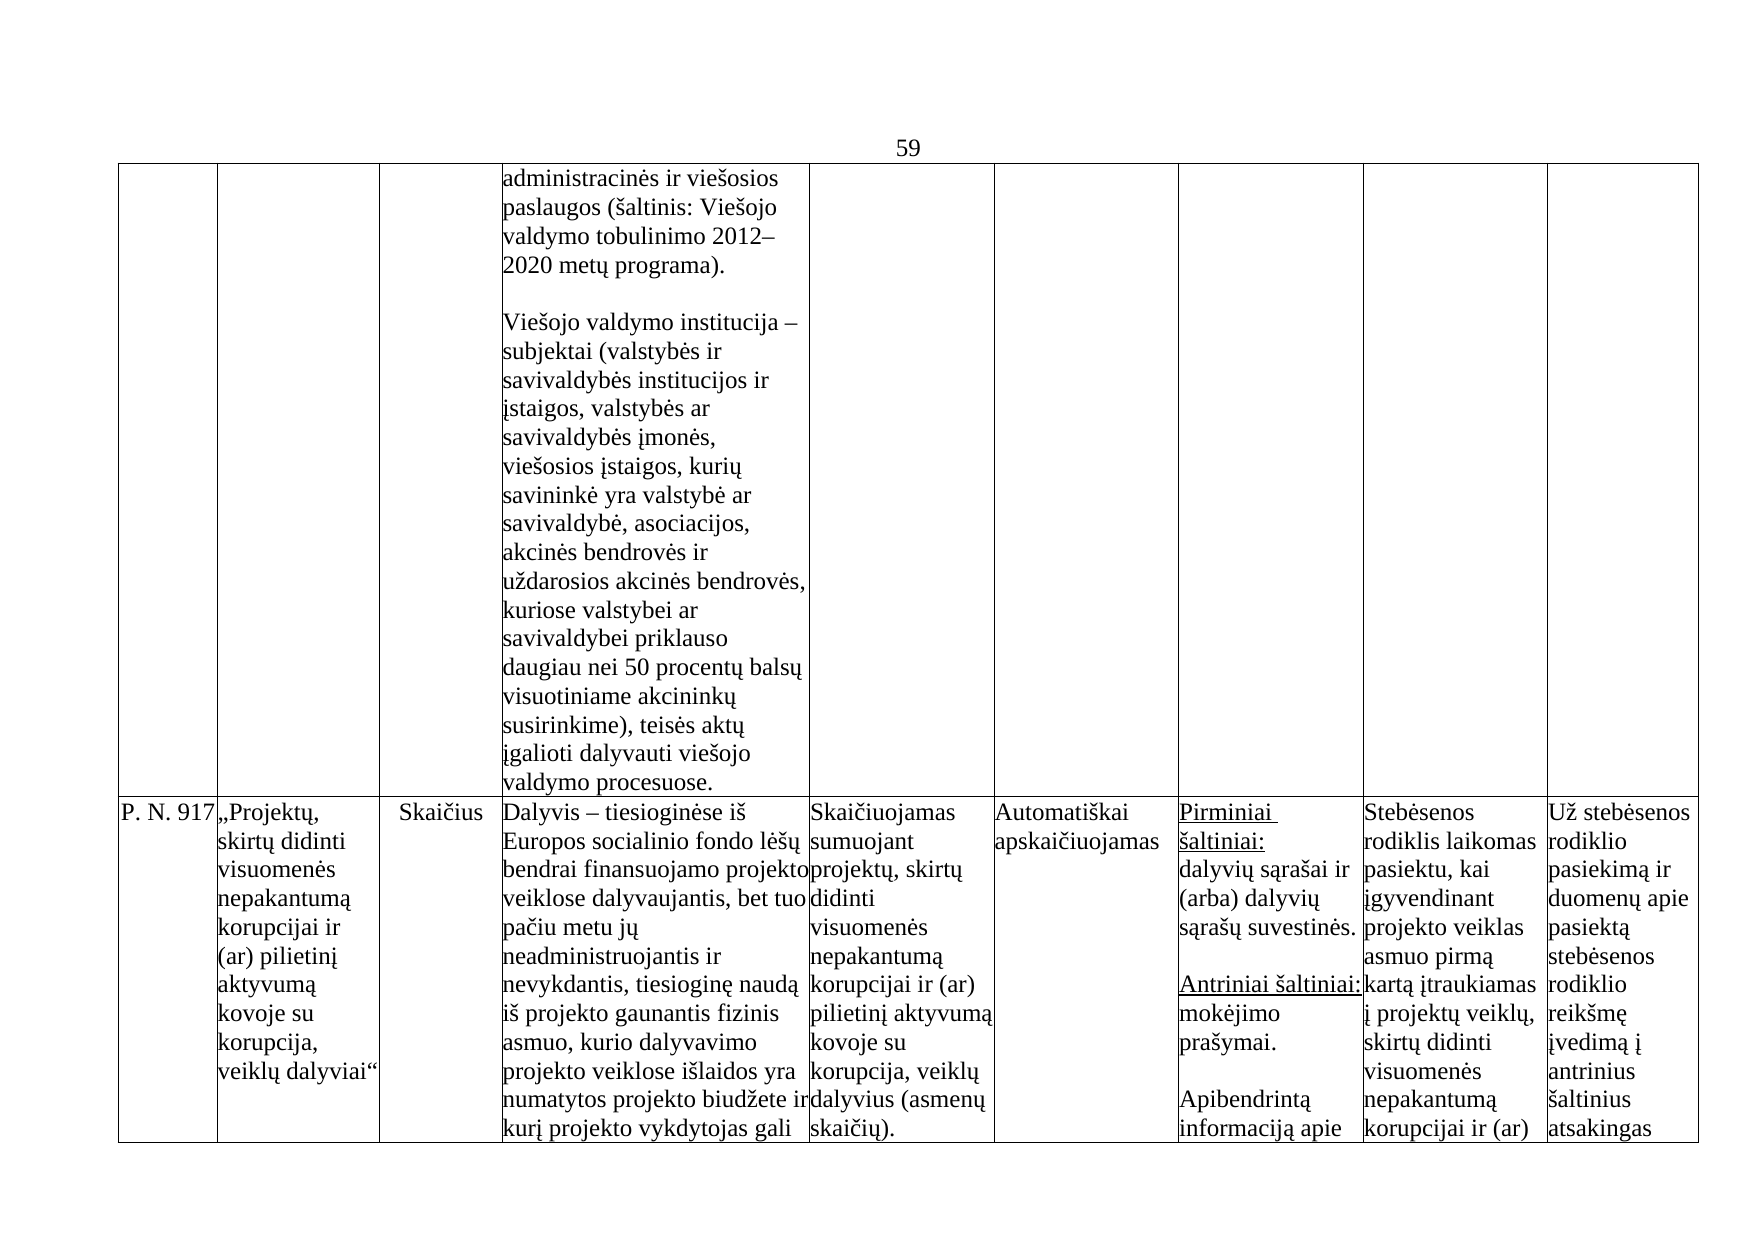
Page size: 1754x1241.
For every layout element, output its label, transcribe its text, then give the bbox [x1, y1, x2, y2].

table_cell P. N. 917 [119, 797, 217, 1142]
table_cell [380, 164, 502, 796]
table_cell Dalyvis – tiesioginėse iš Europos socialinio fondo lėšų bendrai finansuojamo projekto veiklose dalyvaujantis, bet tuo pačiu metu jų neadministruojantis ir nevykdantis, tiesioginę naudą iš projekto gaunantis fizinis asmuo, kurio dalyvavimo projekto veiklose išlaidos yra numatytos projekto biudžete ir kurį projekto vykdytojas gali [503, 797, 809, 1142]
table_cell [218, 164, 379, 796]
table_cell [1364, 164, 1547, 796]
table_cell [995, 164, 1178, 796]
table_cell Stebėsenos rodiklis laikomas pasiektu, kai įgyvendinant projekto veiklas asmuo pirmą kartą įtraukiamas į projektų veiklų, skirtų didinti visuomenės nepakantumą korupcijai ir (ar) [1364, 797, 1547, 1142]
table_cell Skaičiuojamas sumuojant projektų, skirtų didinti visuomenės nepakantumą korupcijai ir (ar) pilietinį aktyvumą kovoje su korupcija, veiklų dalyvius (asmenų skaičių). [810, 797, 994, 1142]
table_cell Pirminiai šaltiniai: dalyvių sąrašai ir (arba) dalyvių sąrašų suvestinės. Antriniai šaltiniai: mokėjimo prašymai. Apibendrintą informaciją apie [1179, 797, 1363, 1142]
table_cell „Projektų, skirtų didinti visuomenės nepakantumą korupcijai ir (ar) pilietinį aktyvumą kovoje su korupcija, veiklų dalyviai“ [218, 797, 379, 1142]
table_cell [1179, 164, 1363, 796]
table_cell Skaičius [380, 797, 502, 1142]
table_cell [810, 164, 994, 796]
table_cell [119, 164, 217, 796]
table_cell Už stebėsenos rodiklio pasiekimą ir duomenų apie pasiektą stebėsenos rodiklio reikšmę įvedimą į antrinius šaltinius atsakingas [1548, 797, 1698, 1142]
table_cell administracinės ir viešosios paslaugos (šaltinis: Viešojo valdymo tobulinimo 2012–2020 metų programa). Viešojo valdymo institucija – subjektai (valstybės ir savivaldybės institucijos ir įstaigos, valstybės ar savivaldybės įmonės, viešosios įstaigos, kurių savininkė yra valstybė ar savivaldybė, asociacijos, akcinės bendrovės ir uždarosios akcinės bendrovės, kuriose valstybei ar savivaldybei priklauso daugiau nei 50 procentų balsų visuotiniame akcininkų susirinkime), teisės aktų įgalioti dalyvauti viešojo valdymo procesuose. [503, 164, 809, 796]
table_cell [1548, 164, 1698, 796]
table_cell Automatiškai apskaičiuojamas [995, 797, 1178, 1142]
